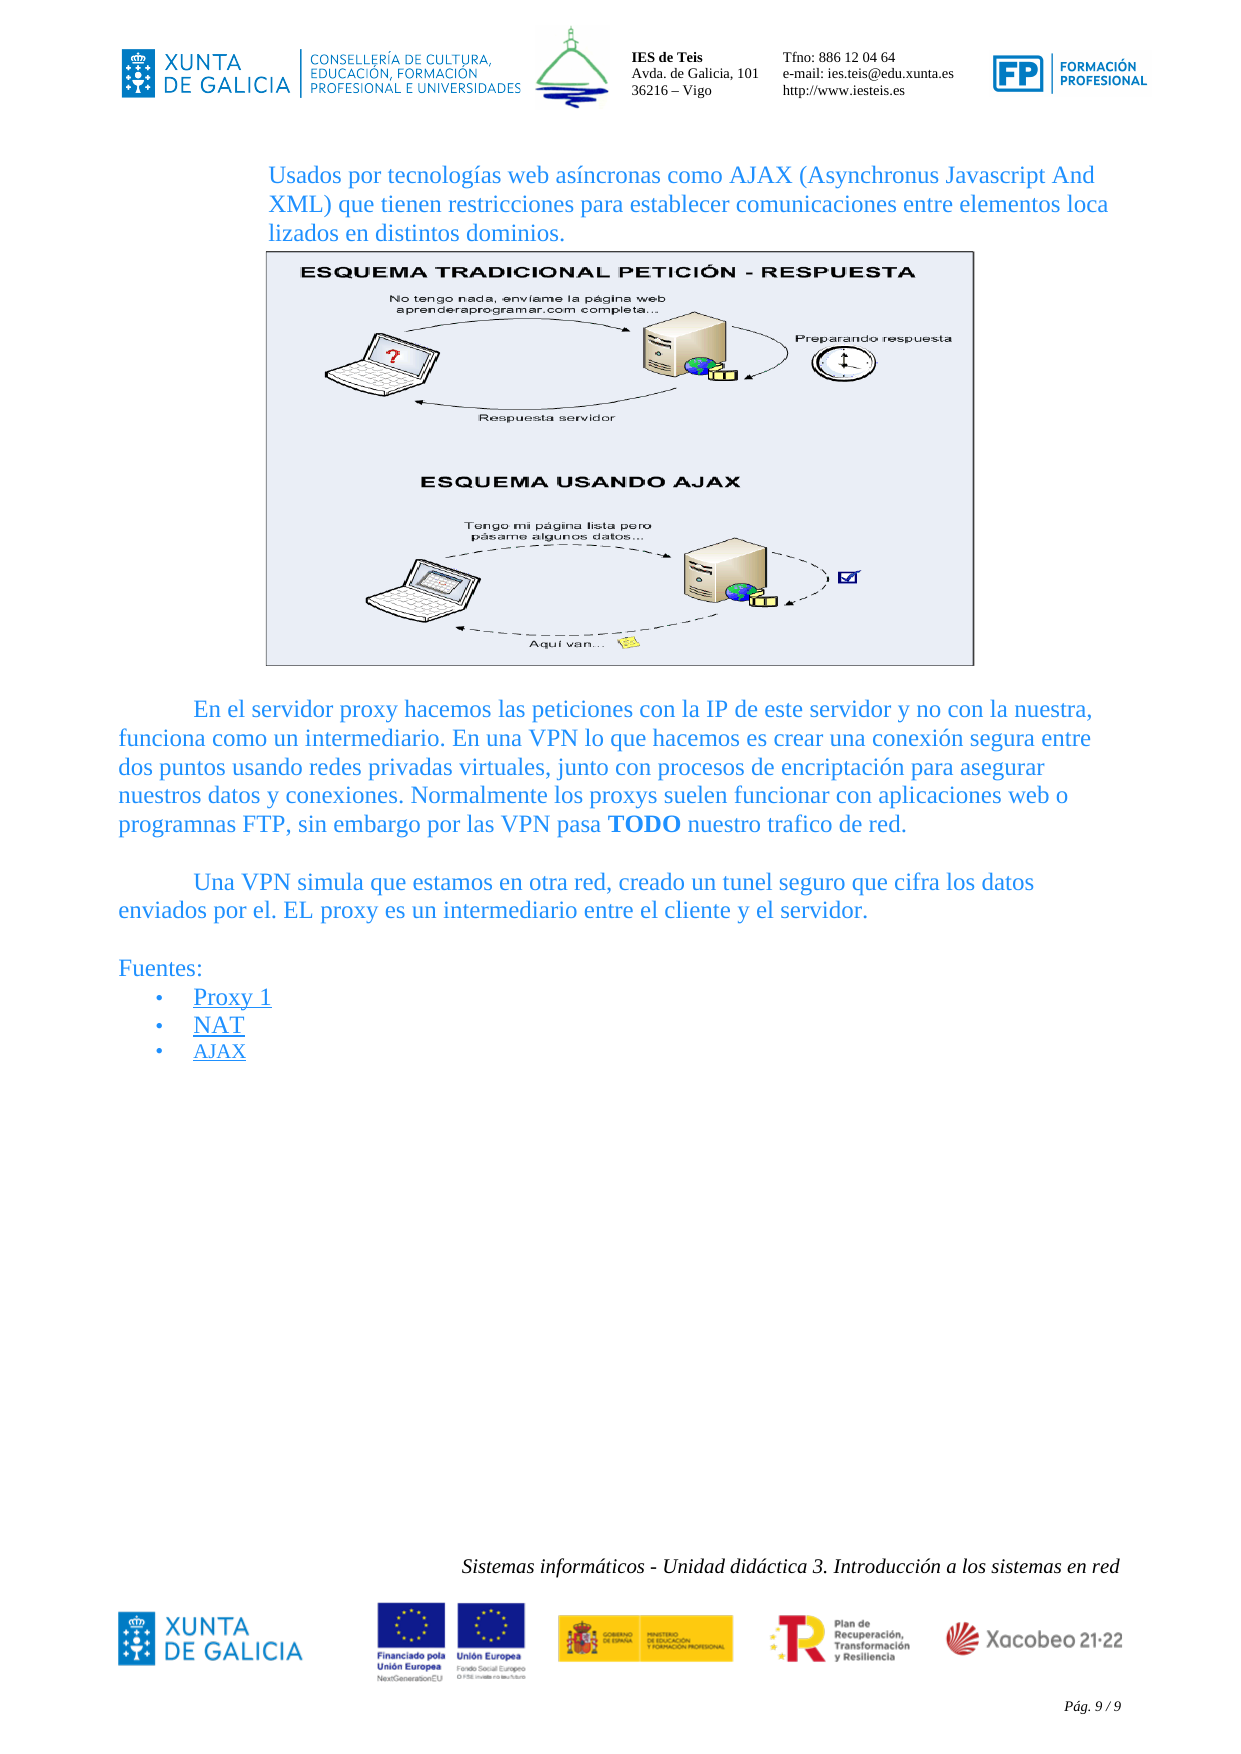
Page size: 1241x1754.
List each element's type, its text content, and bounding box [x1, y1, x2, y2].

text Una VPN simula que estamos en otra red, creado un tunel seguro que cifra los datos enviados por el. EL proxy es un intermediario entre el cliente y el servidor. [118, 867, 1122, 924]
picture [121, 49, 521, 98]
list NAT [156, 1010, 1122, 1039]
picture [989, 50, 1153, 97]
picture [118, 1592, 1123, 1688]
picture [534, 25, 611, 110]
picture [265, 251, 975, 666]
list AJAX [156, 1039, 1122, 1063]
text Usados por tecnologías web asíncronas como AJAX (Asynchronus Javascript And XML) que tienen restricciones para establecer comunicaciones entre elementos loca lizados en distintos dominios. [118, 160, 1122, 247]
list Proxy 1 [156, 982, 1122, 1010]
text En el servidor proxy hacemos las peticiones con la IP de este servidor y no con la nuestra, funciona como un intermediario. En una VPN lo que hacemos es crear una conexión segura entre dos puntos usando redes privadas virtuales, junto con procesos de encriptación para asegurar nuestros datos y conexiones. Normalmente los proxys suelen funcionar con aplicaciones web o programnas FTP, sin embargo por las VPN pasa TODO nuestro trafico de red. [118, 694, 1122, 838]
text Fuentes: [118, 953, 1122, 982]
